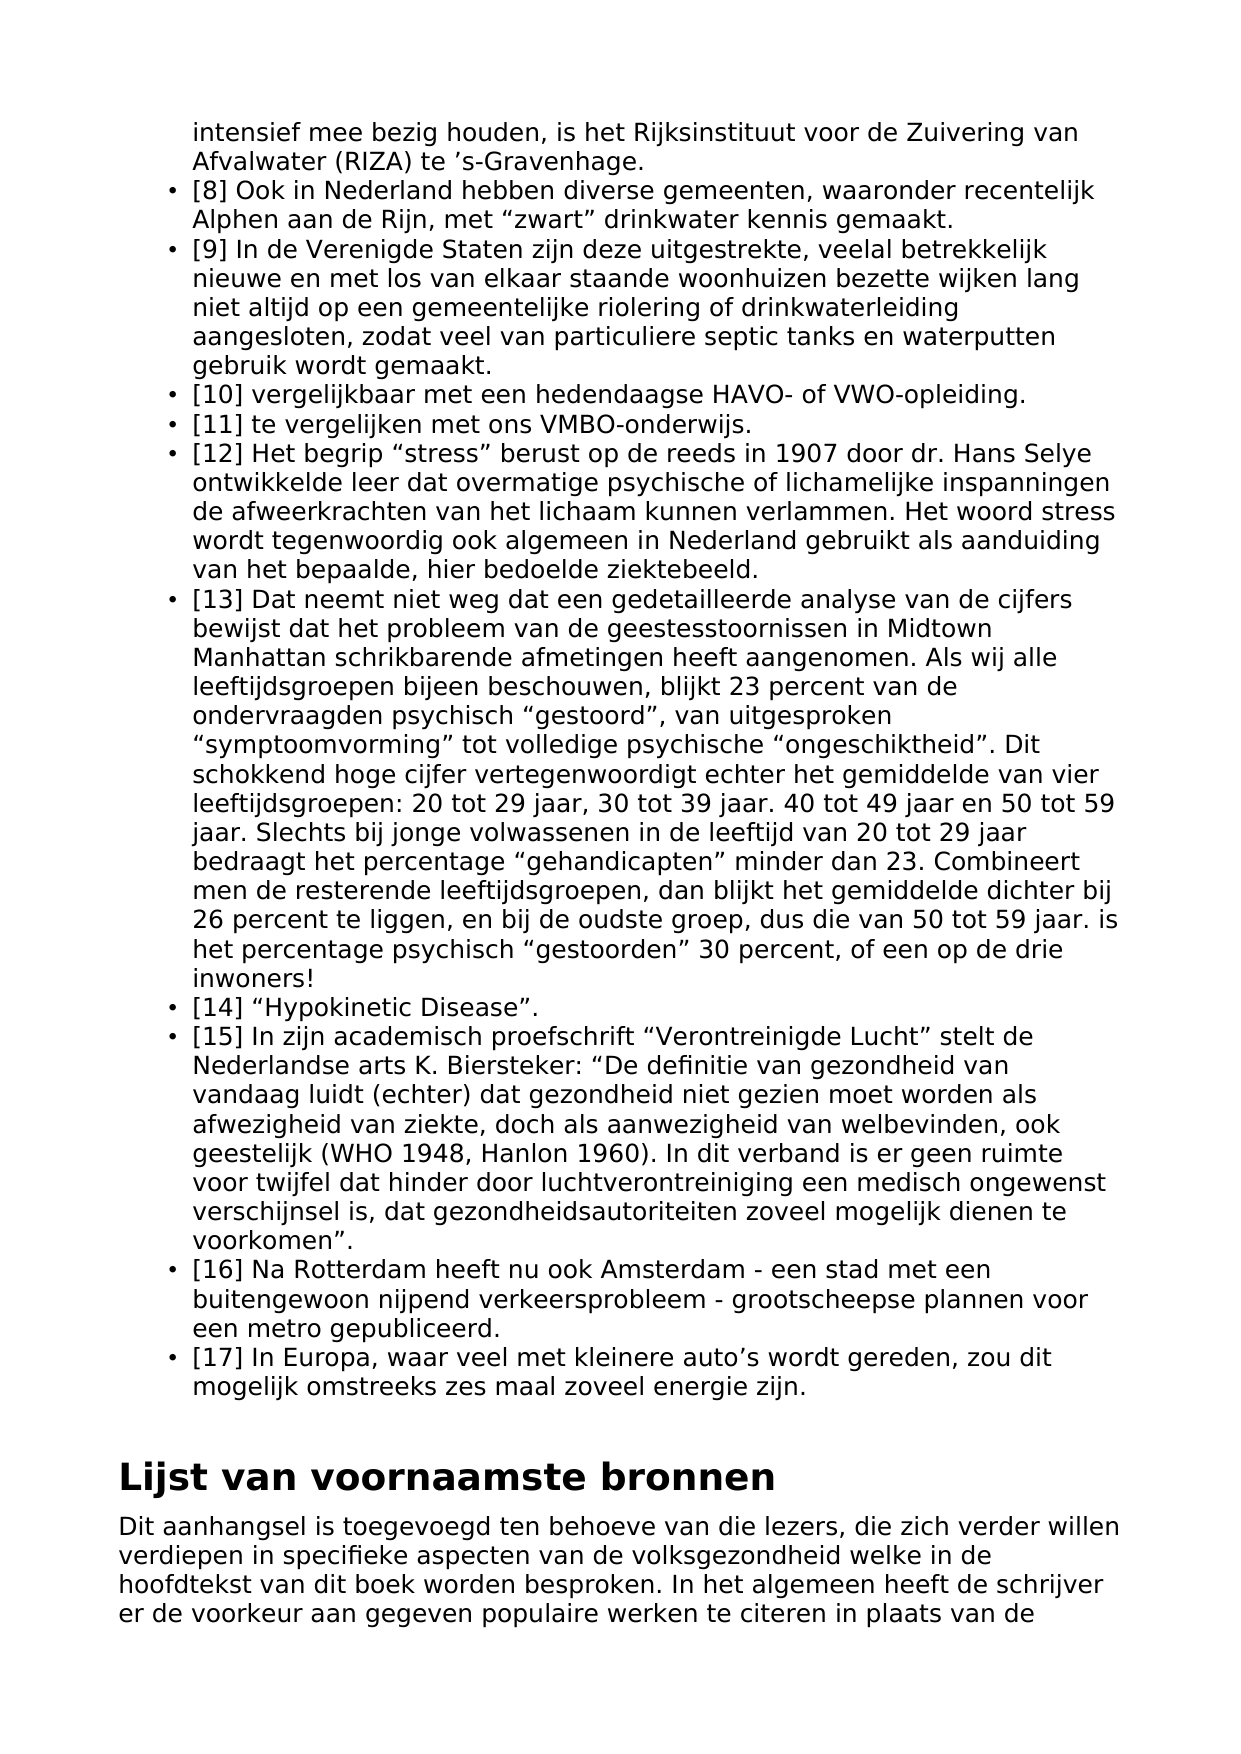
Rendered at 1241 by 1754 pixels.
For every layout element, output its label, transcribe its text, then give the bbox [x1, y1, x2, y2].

list [11] te vergelijken met ons VMBO-onderwijs. [177, 410, 1122, 439]
list [10] vergelijkbaar met een hedendaagse HAVO- of VWO-opleiding. [177, 381, 1122, 410]
list [15] In zijn academisch proefschrift “Verontreinigde Lucht” stelt de Nederlandse arts K. Biersteker: “De definitie van gezondheid van vandaag luidt (echter) dat gezondheid niet gezien moet worden als afwezigheid van ziekte, doch als aanwezigheid van welbevinden, ook geestelijk (WHO 1948, Hanlon 1960). In dit verband is er geen ruimte voor twijfel dat hinder door luchtverontreiniging een medisch ongewenst verschijnsel is, dat gezondheidsautoriteiten zoveel mogelijk dienen te voorkomen”. [177, 1022, 1122, 1256]
list intensief mee bezig houden, is het Rijksinstituut voor de Zuivering van Afvalwater (RIZA) te ’s-Gravenhage. [177, 118, 1122, 176]
list [17] In Europa, waar veel met kleinere auto’s wordt gereden, zou dit mogelijk omstreeks zes maal zoveel energie zijn. [177, 1343, 1122, 1401]
list [12] Het begrip “stress” berust op de reeds in 1907 door dr. Hans Selye ontwikkelde leer dat overmatige psychische of lichamelijke inspanningen de afweerkrachten van het lichaam kunnen verlammen. Het woord stress wordt tegenwoordig ook algemeen in Nederland gebruikt als aanduiding van het bepaalde, hier bedoelde ziektebeeld. [177, 439, 1122, 585]
list [9] In de Verenigde Staten zijn deze uitgestrekte, veelal betrekkelijk nieuwe en met los van elkaar staande woonhuizen bezette wijken lang niet altijd op een gemeentelijke riolering of drinkwaterleiding aangesloten, zodat veel van particuliere septic tanks en waterputten gebruik wordt gemaakt. [177, 235, 1122, 381]
subtitle Lijst van voornaamste bronnen [118, 1456, 1122, 1499]
list [13] Dat neemt niet weg dat een gedetailleerde analyse van de cijfers bewijst dat het probleem van de geestesstoornissen in Midtown Manhattan schrikbarende afmetingen heeft aangenomen. Als wij alle leeftijdsgroepen bijeen beschouwen, blijkt 23 percent van de ondervraagden psychisch “gestoord”, van uitgesproken “symptoomvorming” tot volledige psychische “ongeschiktheid”. Dit schokkend hoge cijfer vertegenwoordigt echter het gemiddelde van vier leeftijdsgroepen: 20 tot 29 jaar, 30 tot 39 jaar. 40 tot 49 jaar en 50 tot 59 jaar. Slechts bij jonge volwassenen in de leeftijd van 20 tot 29 jaar bedraagt het percentage “gehandicapten” minder dan 23. Combineert men de resterende leeftijdsgroepen, dan blijkt het gemiddelde dichter bij 26 percent te liggen, en bij de oudste groep, dus die van 50 tot 59 jaar. is het percentage psychisch “gestoorden” 30 percent, of een op de drie inwoners! [177, 585, 1122, 993]
list [16] Na Rotterdam heeft nu ook Amsterdam - een stad met een buitengewoon nijpend verkeersprobleem - grootscheepse plannen voor een metro gepubliceerd. [177, 1256, 1122, 1343]
list [14] “Hypokinetic Disease”. [177, 993, 1122, 1022]
text Dit aanhangsel is toegevoegd ten behoeve van die lezers, die zich verder willen verdiepen in specifieke aspecten van de volksgezondheid welke in de hoofdtekst van dit boek worden besproken. In het algemeen heeft de schrijver er de voorkeur aan gegeven populaire werken te citeren in plaats van de [118, 1512, 1122, 1629]
list [8] Ook in Nederland hebben diverse gemeenten, waaronder recentelijk Alphen aan de Rijn, met “zwart” drinkwater kennis gemaakt. [177, 176, 1122, 235]
